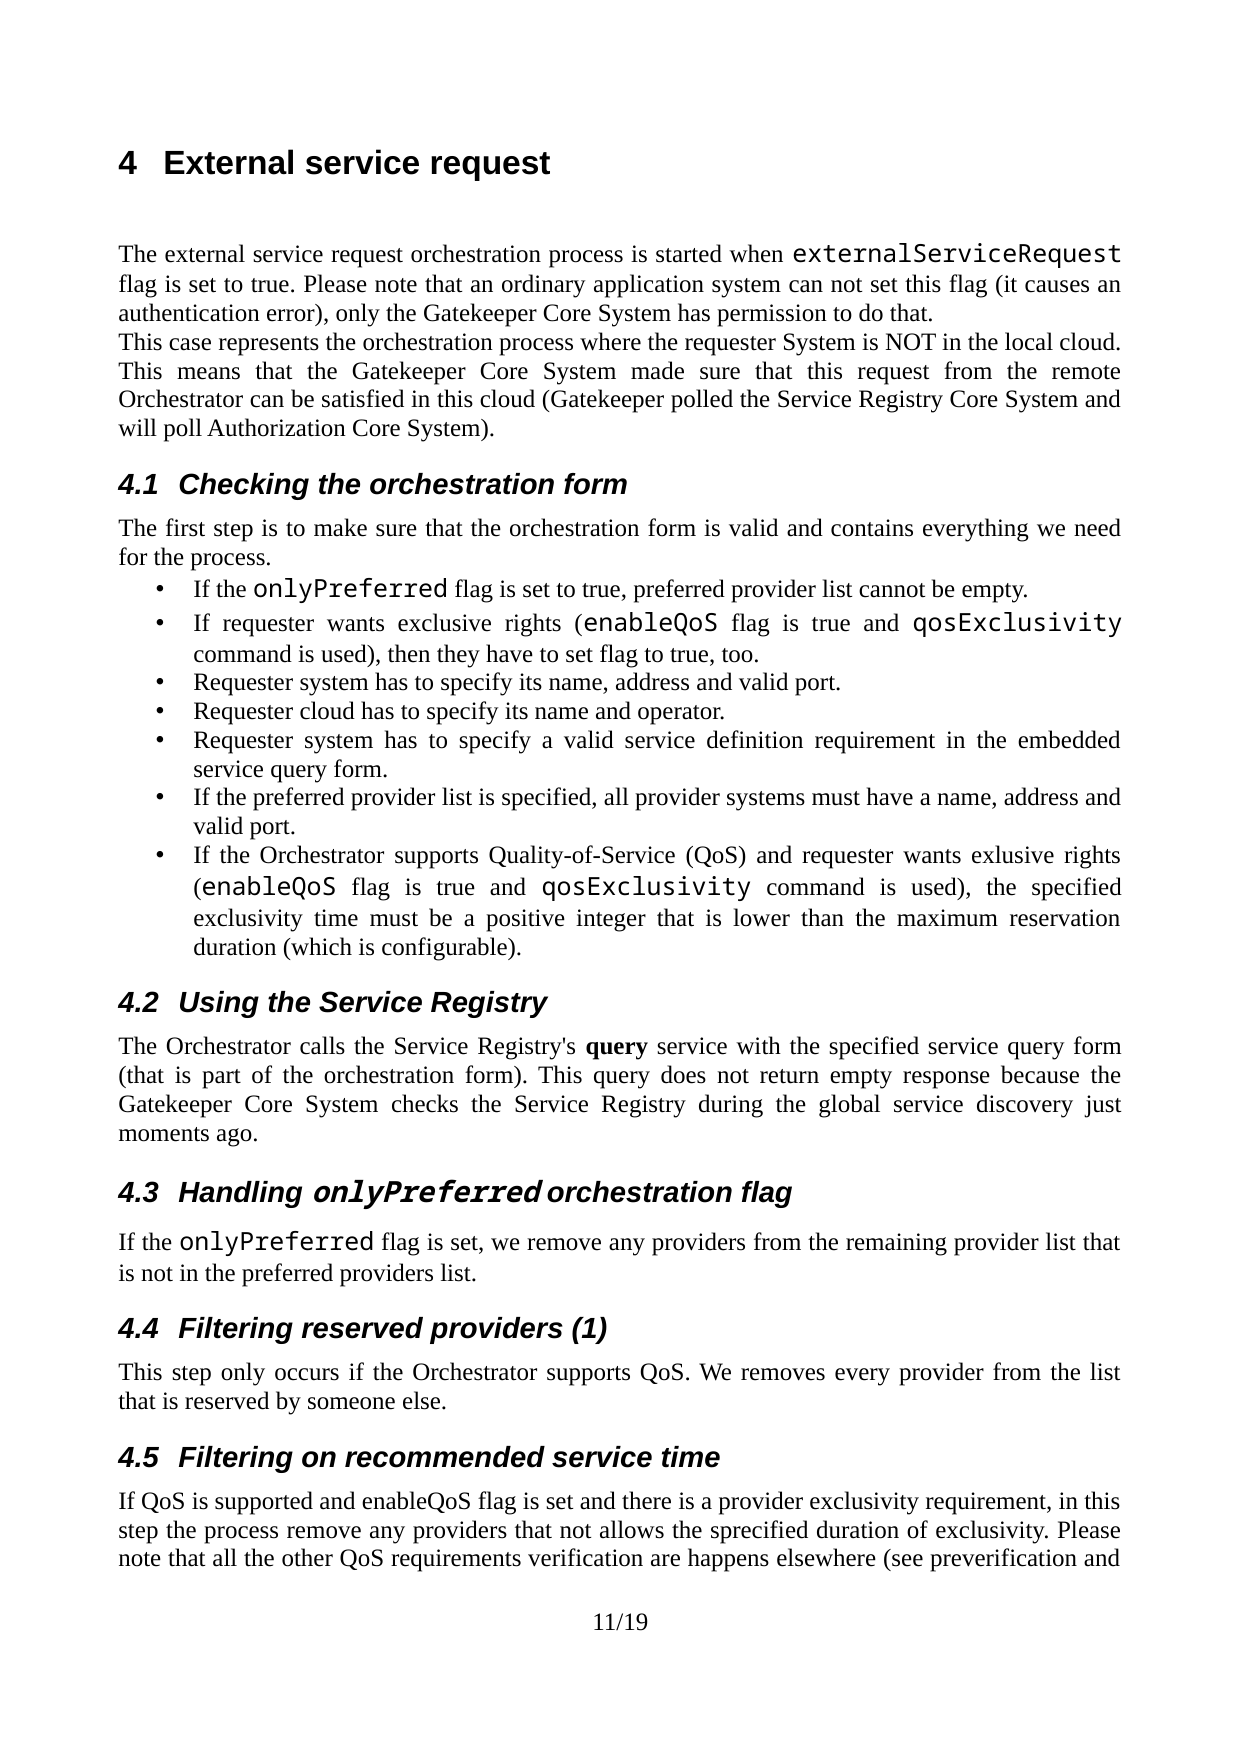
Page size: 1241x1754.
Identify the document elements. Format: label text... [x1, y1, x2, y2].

text This step only occurs if the Orchestrator supports QoS. We removes every provider from the list that is reserved by someone else. [118, 1357, 1122, 1415]
text The first step is to make sure that the orchestration form is valid and contains everything we need for the process. [118, 513, 1122, 571]
text This case represents the orchestration process where the requester System is NOT in the local cloud. This means that the Gatekeeper Core System made sure that this request from the remote Orchestrator can be satisfied in this cloud (Gatekeeper polled the Service Registry Core System and will poll Authorization Core System). [118, 327, 1122, 442]
subtitle Handling onlyPreferred orchestration flag [118, 1171, 1122, 1211]
list If the Orchestrator supports Quality-of-Service (QoS) and requester wants exlusive rights (enableQoS flag is true and qosExclusivity command is used), the specified exclusivity time must be a positive integer that is lower than the maximum reservation duration (which is configurable). [156, 840, 1122, 960]
subtitle Checking the orchestration form [118, 467, 1122, 501]
list If requester wants exclusive rights (enableQoS flag is true and qosExclusivity command is used), then they have to set flag to true, too. [156, 605, 1122, 667]
subtitle Using the Service Registry [118, 985, 1122, 1019]
list If the onlyPreferred flag is set to true, preferred provider list cannot be empty. [156, 571, 1122, 605]
list Requester system has to specify a valid service definition requirement in the embedded service query form. [156, 725, 1122, 782]
text The external service request orchestration process is started when externalServiceRequest flag is set to true. Please note that an ordinary application system can not set this flag (it causes an authentication error), only the Gatekeeper Core System has permission to do that. [118, 236, 1122, 327]
text The Orchestrator calls the Service Registry's query service with the specified service query form (that is part of the orchestration form). This query does not return empty response because the Gatekeeper Core System checks the Service Registry during the global service discovery just moments ago. [118, 1031, 1122, 1146]
subtitle External service request [118, 143, 1122, 182]
list If the preferred provider list is specified, all provider systems must have a name, address and valid port. [156, 782, 1122, 840]
subtitle Filtering on recommended service time [118, 1440, 1122, 1473]
list Requester cloud has to specify its name and operator. [156, 696, 1122, 725]
subtitle Filtering reserved providers (1) [118, 1311, 1122, 1345]
text If the onlyPreferred flag is set, we remove any providers from the remaining provider list that is not in the preferred providers list. [118, 1223, 1122, 1286]
text If QoS is supported and enableQoS flag is set and there is a provider exclusivity requirement, in this step the process remove any providers that not allows the sprecified duration of exclusivity. Please note that all the other QoS requirements verification are happens elsewhere (see preverification and [118, 1486, 1122, 1572]
list Requester system has to specify its name, address and valid port. [156, 667, 1122, 696]
